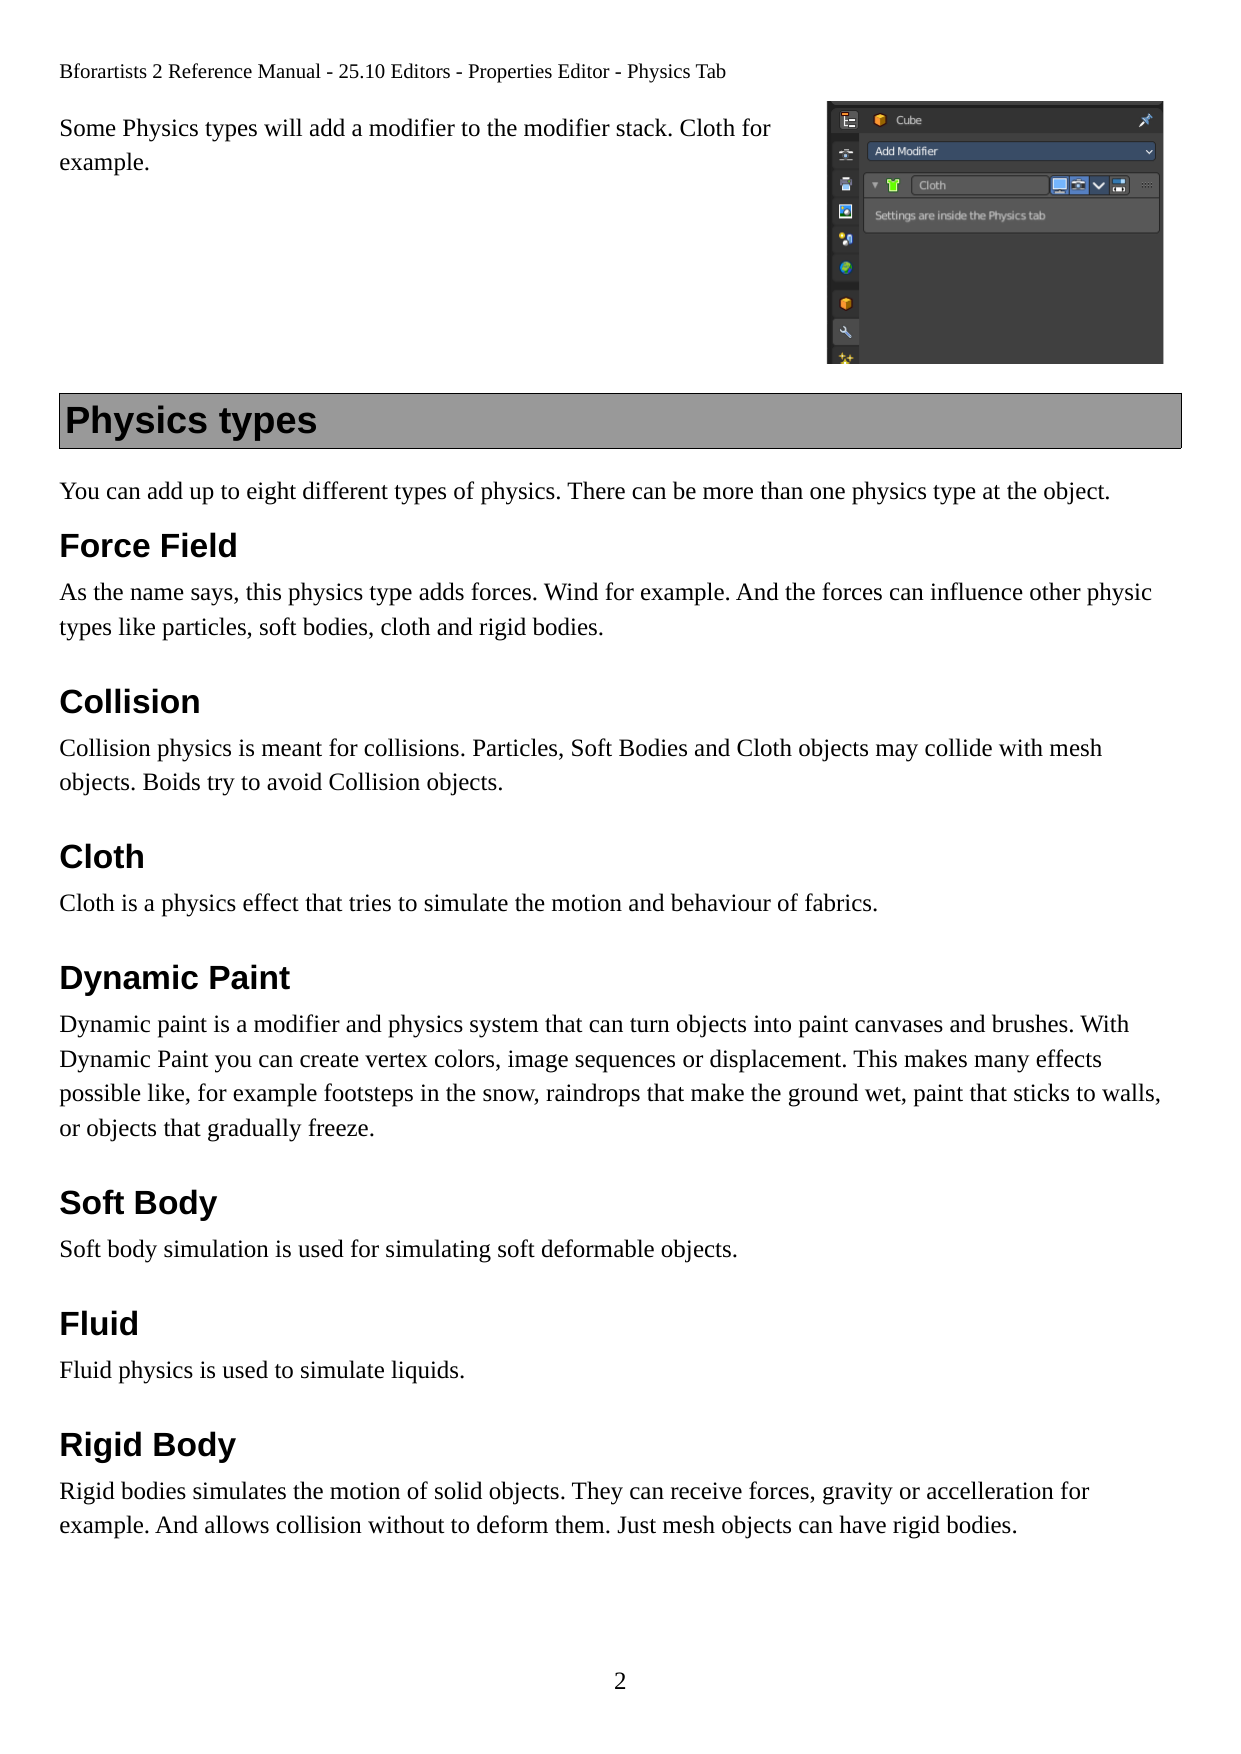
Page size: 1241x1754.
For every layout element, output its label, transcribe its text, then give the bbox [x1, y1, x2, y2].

picture [826, 101, 1164, 364]
subtitle Force Field [59, 526, 1181, 565]
text Some Physics types will add a modifier to the modifier stack. Cloth for example. [59, 113, 826, 176]
text Fluid physics is used to simulate liquids. [59, 1355, 1181, 1383]
text Cloth is a physics effect that tries to simulate the motion and behaviour of fabrics. [59, 888, 1181, 917]
subtitle Soft Body [59, 1183, 1181, 1221]
text Collision physics is meant for collisions. Particles, Soft Bodies and Cloth objects may collide with mesh objects. Boids try to avoid Collision objects. [59, 733, 1181, 796]
subtitle Rigid Body [59, 1425, 1181, 1463]
subtitle Dynamic Paint [59, 958, 1181, 997]
text As the name says, this physics type adds forces. Wind for example. And the forces can influence other physic types like particles, soft bodies, cloth and rigid bodies. [59, 577, 1181, 640]
subtitle Collision [59, 682, 1181, 720]
subtitle Fluid [59, 1304, 1181, 1342]
text Soft body simulation is used for simulating soft deformable objects. [59, 1234, 1181, 1262]
text Dynamic paint is a modifier and physics system that can turn objects into paint canvases and brushes. With Dynamic Paint you can create vertex colors, image sequences or displacement. This makes many effects possible like, for example footsteps in the snow, raindrops that make the ground wet, paint that sticks to walls, or objects that gradually freeze. [59, 1009, 1181, 1141]
table_header Physics types [60, 394, 1181, 448]
subtitle Cloth [59, 837, 1181, 876]
text Rigid bodies simulates the motion of solid objects. They can receive forces, gravity or accelleration for example. And allows collision without to deform them. Just mesh objects can have rigid bodies. [59, 1476, 1181, 1539]
text You can add up to eight different types of physics. There can be more than one physics type at the object. [59, 476, 1181, 505]
